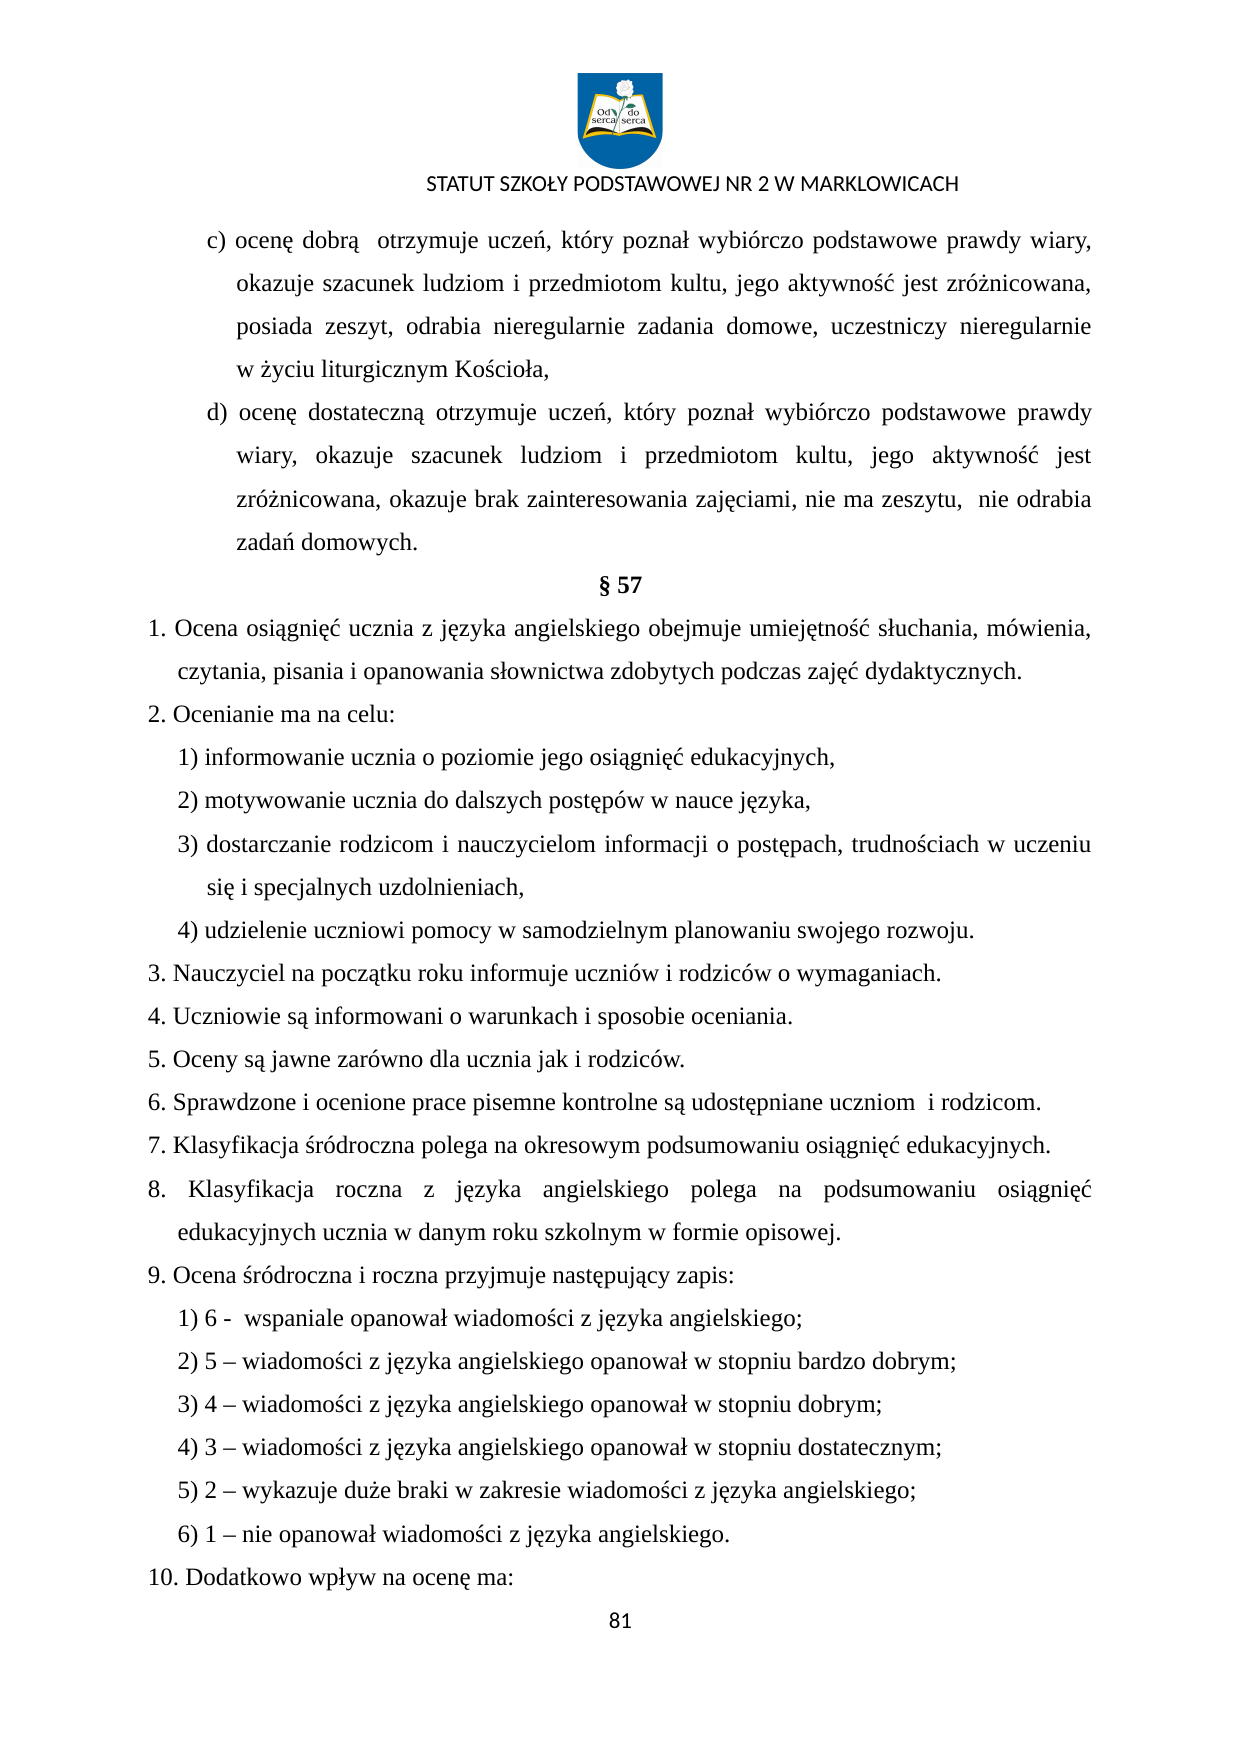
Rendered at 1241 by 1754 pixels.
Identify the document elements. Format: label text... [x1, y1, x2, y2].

text 3. Nauczyciel na początku roku informuje uczniów i rodziców o wymaganiach. [148, 958, 1093, 987]
text 6) 1 – nie opanował wiadomości z języka angielskiego. [177, 1519, 1093, 1547]
text 2. Ocenianie ma na celu: [148, 699, 1093, 728]
text 3) dostarczanie rodzicom i nauczycielom informacji o postępach, trudnościach w uczeniu się i specjalnych uzdolnieniach, [177, 829, 1093, 901]
text 7. Klasyfikacja śródroczna polega na okresowym podsumowaniu osiągnięć edukacyjnych. [148, 1131, 1093, 1159]
text 2) 5 – wiadomości z języka angielskiego opanował w stopniu bardzo dobrym; [177, 1346, 1093, 1375]
text 9. Ocena śródroczna i roczna przyjmuje następujący zapis: [148, 1260, 1093, 1289]
text 5. Oceny są jawne zarówno dla ucznia jak i rodziców. [148, 1044, 1093, 1073]
text 4) 3 – wiadomości z języka angielskiego opanował w stopniu dostatecznym; [177, 1432, 1093, 1461]
text 6. Sprawdzone i ocenione prace pisemne kontrolne są udostępniane uczniom i rodzicom. [148, 1087, 1093, 1116]
text c) ocenę dobrą otrzymuje uczeń, który poznał wybiórczo podstawowe prawdy wiary, okazuje szacunek ludziom i przedmiotom kultu, jego aktywność jest zróżnicowana, posiada zeszyt, odrabia nieregularnie zadania domowe, uczestniczy nieregularnie w życiu liturgicznym Kościoła, [207, 225, 1093, 383]
text 1. Ocena osiągnięć ucznia z języka angielskiego obejmuje umiejętność słuchania, mówienia, czytania, pisania i opanowania słownictwa zdobytych podczas zajęć dydaktycznych. [148, 613, 1093, 685]
text d) ocenę dostateczną otrzymuje uczeń, który poznał wybiórczo podstawowe prawdy wiary, okazuje szacunek ludziom i przedmiotom kultu, jego aktywność jest zróżnicowana, okazuje brak zainteresowania zajęciami, nie ma zeszytu, nie odrabia zadań domowych. [207, 397, 1093, 556]
text 4) udzielenie uczniowi pomocy w samodzielnym planowaniu swojego rozwoju. [177, 915, 1093, 944]
text 3) 4 – wiadomości z języka angielskiego opanował w stopniu dobrym; [177, 1389, 1093, 1418]
text § 57 [148, 570, 1093, 599]
text 1) 6 - wspaniale opanował wiadomości z języka angielskiego; [177, 1303, 1093, 1332]
text 10. Dodatkowo wpływ na ocenę ma: [148, 1562, 1093, 1591]
text 8. Klasyfikacja roczna z języka angielskiego polega na podsumowaniu osiągnięć edukacyjnych ucznia w danym roku szkolnym w formie opisowej. [148, 1174, 1093, 1246]
text 4. Uczniowie są informowani o warunkach i sposobie oceniania. [148, 1001, 1093, 1030]
text 1) informowanie ucznia o poziomie jego osiągnięć edukacyjnych, [177, 742, 1093, 771]
text 5) 2 – wykazuje duże braki w zakresie wiadomości z języka angielskiego; [177, 1476, 1093, 1504]
text 2) motywowanie ucznia do dalszych postępów w nauce języka, [177, 786, 1093, 814]
